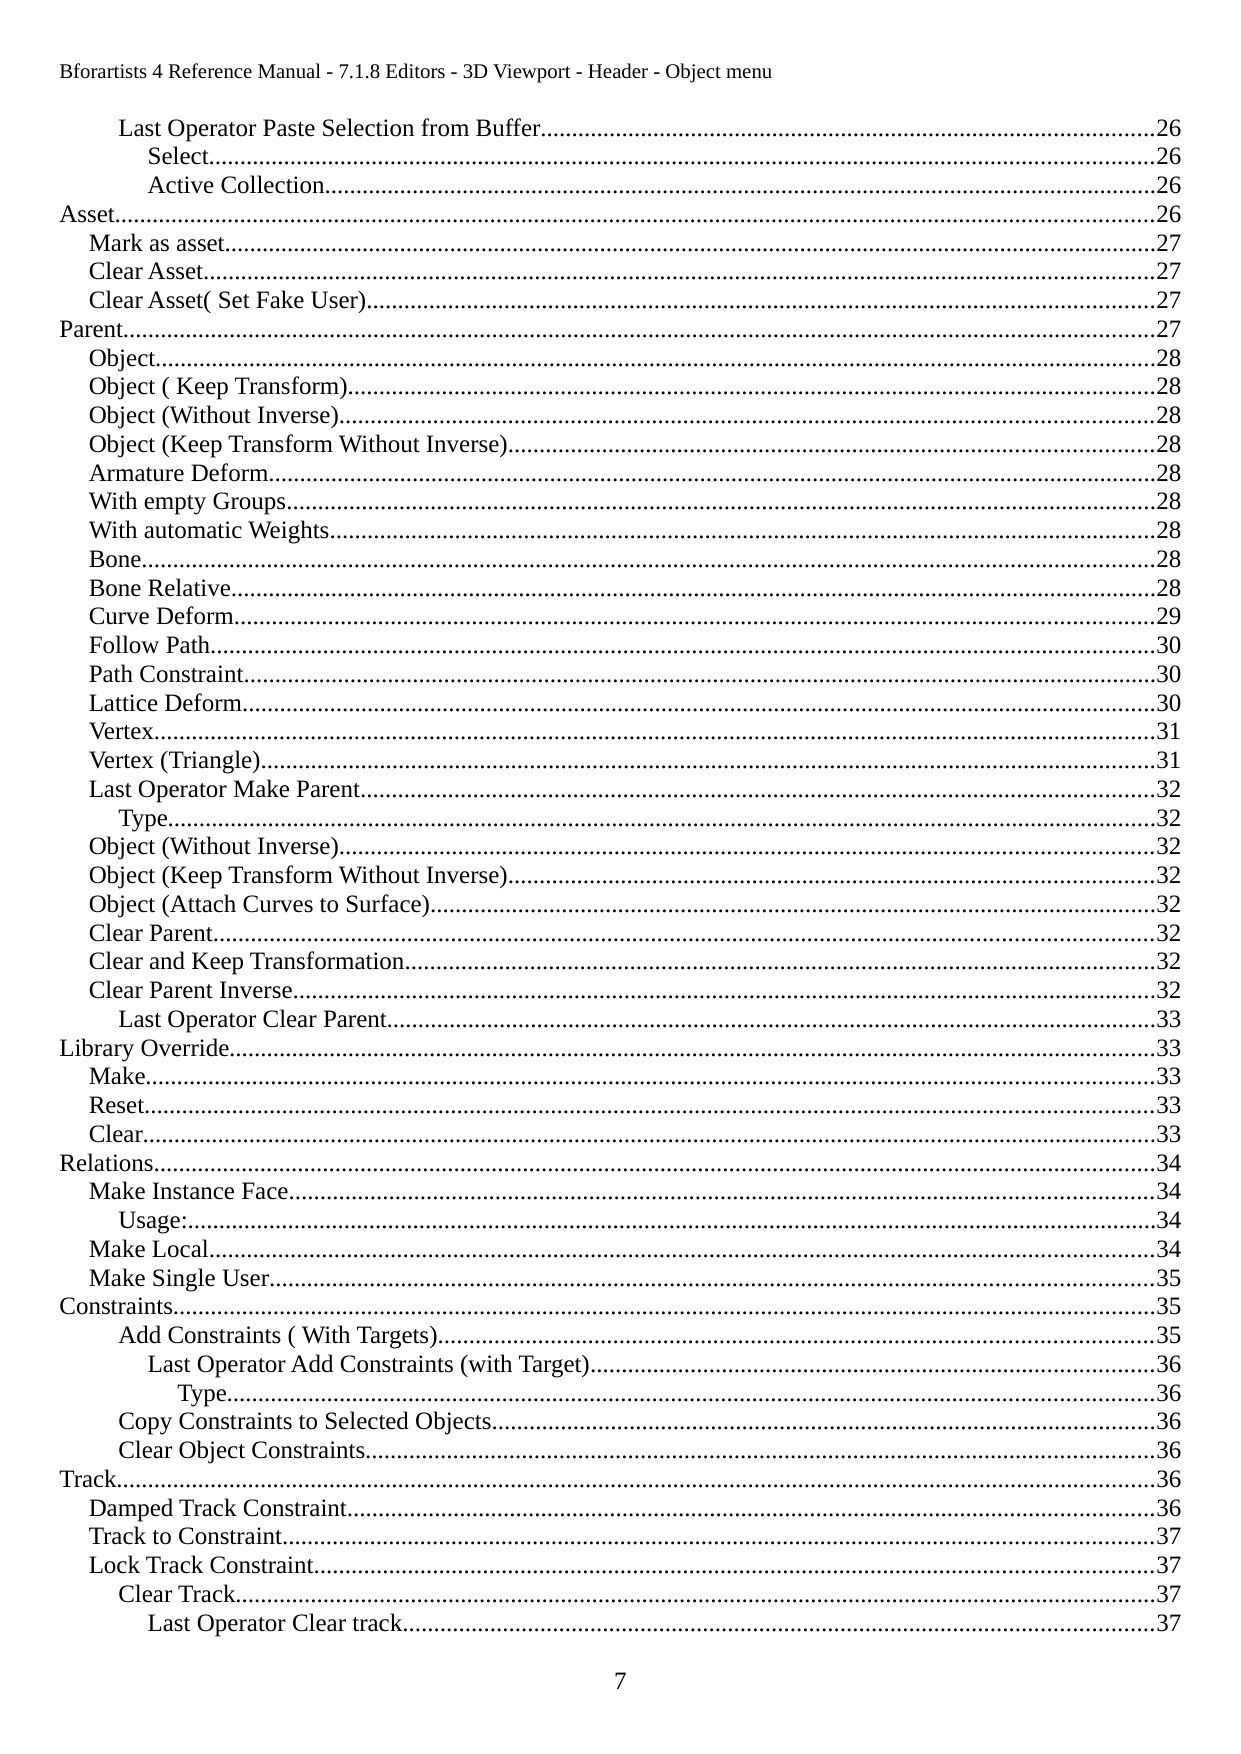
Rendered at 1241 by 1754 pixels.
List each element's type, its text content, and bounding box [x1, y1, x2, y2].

text Clear Parent Inverse 32 [88, 975, 1181, 1004]
text Bone 28 [88, 544, 1181, 573]
text Clear and Keep Transformation 32 [88, 946, 1181, 975]
text Clear Asset 27 [88, 256, 1181, 285]
text Clear Parent 32 [88, 918, 1181, 946]
text Make Single User 35 [88, 1263, 1181, 1291]
text Curve Deform 29 [88, 601, 1181, 630]
text Object 28 [88, 343, 1181, 371]
text Make Instance Face 34 [88, 1176, 1181, 1205]
text Vertex 31 [88, 716, 1181, 745]
text Clear Object Constraints 36 [118, 1435, 1181, 1464]
text With automatic Weights 28 [88, 515, 1181, 544]
text Add Constraints ( With Targets) 35 [118, 1320, 1181, 1349]
text Object (Keep Transform Without Inverse) 28 [88, 429, 1181, 458]
text Parent 27 [59, 314, 1181, 343]
text Path Constraint 30 [88, 659, 1181, 688]
text Follow Path 30 [88, 630, 1181, 659]
text Object (Without Inverse) 32 [88, 831, 1181, 860]
text Copy Constraints to Selected Objects 36 [118, 1406, 1181, 1435]
text Asset 26 [59, 199, 1181, 228]
text Object (Without Inverse) 28 [88, 400, 1181, 429]
text Last Operator Clear Parent 33 [118, 1004, 1181, 1033]
text Usage: 34 [118, 1205, 1181, 1234]
text Track 36 [59, 1464, 1181, 1493]
text With empty Groups 28 [88, 486, 1181, 515]
text Bone Relative 28 [88, 573, 1181, 601]
text Make Local 34 [88, 1234, 1181, 1263]
text Last Operator Clear track 37 [147, 1608, 1181, 1636]
text Vertex (Triangle) 31 [88, 745, 1181, 774]
text Relations 34 [59, 1148, 1181, 1176]
text Reset 33 [88, 1090, 1181, 1119]
text Constraints 35 [59, 1291, 1181, 1320]
text Last Operator Make Parent 32 [88, 774, 1181, 803]
text Object (Attach Curves to Surface) 32 [88, 889, 1181, 918]
text Type 36 [177, 1378, 1181, 1406]
text Object (Keep Transform Without Inverse) 32 [88, 860, 1181, 889]
text Clear Track 37 [118, 1579, 1181, 1608]
text Type 32 [118, 803, 1181, 831]
text Object ( Keep Transform) 28 [88, 371, 1181, 400]
text Active Collection 26 [147, 170, 1181, 199]
text Mark as asset 27 [88, 228, 1181, 256]
text Make 33 [88, 1061, 1181, 1090]
text Lattice Deform 30 [88, 688, 1181, 716]
text Clear Asset( Set Fake User) 27 [88, 285, 1181, 314]
text Track to Constraint 37 [88, 1521, 1181, 1550]
text Select 26 [147, 141, 1181, 170]
text Armature Deform 28 [88, 458, 1181, 486]
text Last Operator Add Constraints (with Target) 36 [147, 1349, 1181, 1378]
text Damped Track Constraint 36 [88, 1493, 1181, 1521]
text Library Override 33 [59, 1033, 1181, 1061]
text Lock Track Constraint 37 [88, 1550, 1181, 1579]
text Clear 33 [88, 1119, 1181, 1148]
text Last Operator Paste Selection from Buffer 26 [118, 113, 1181, 141]
